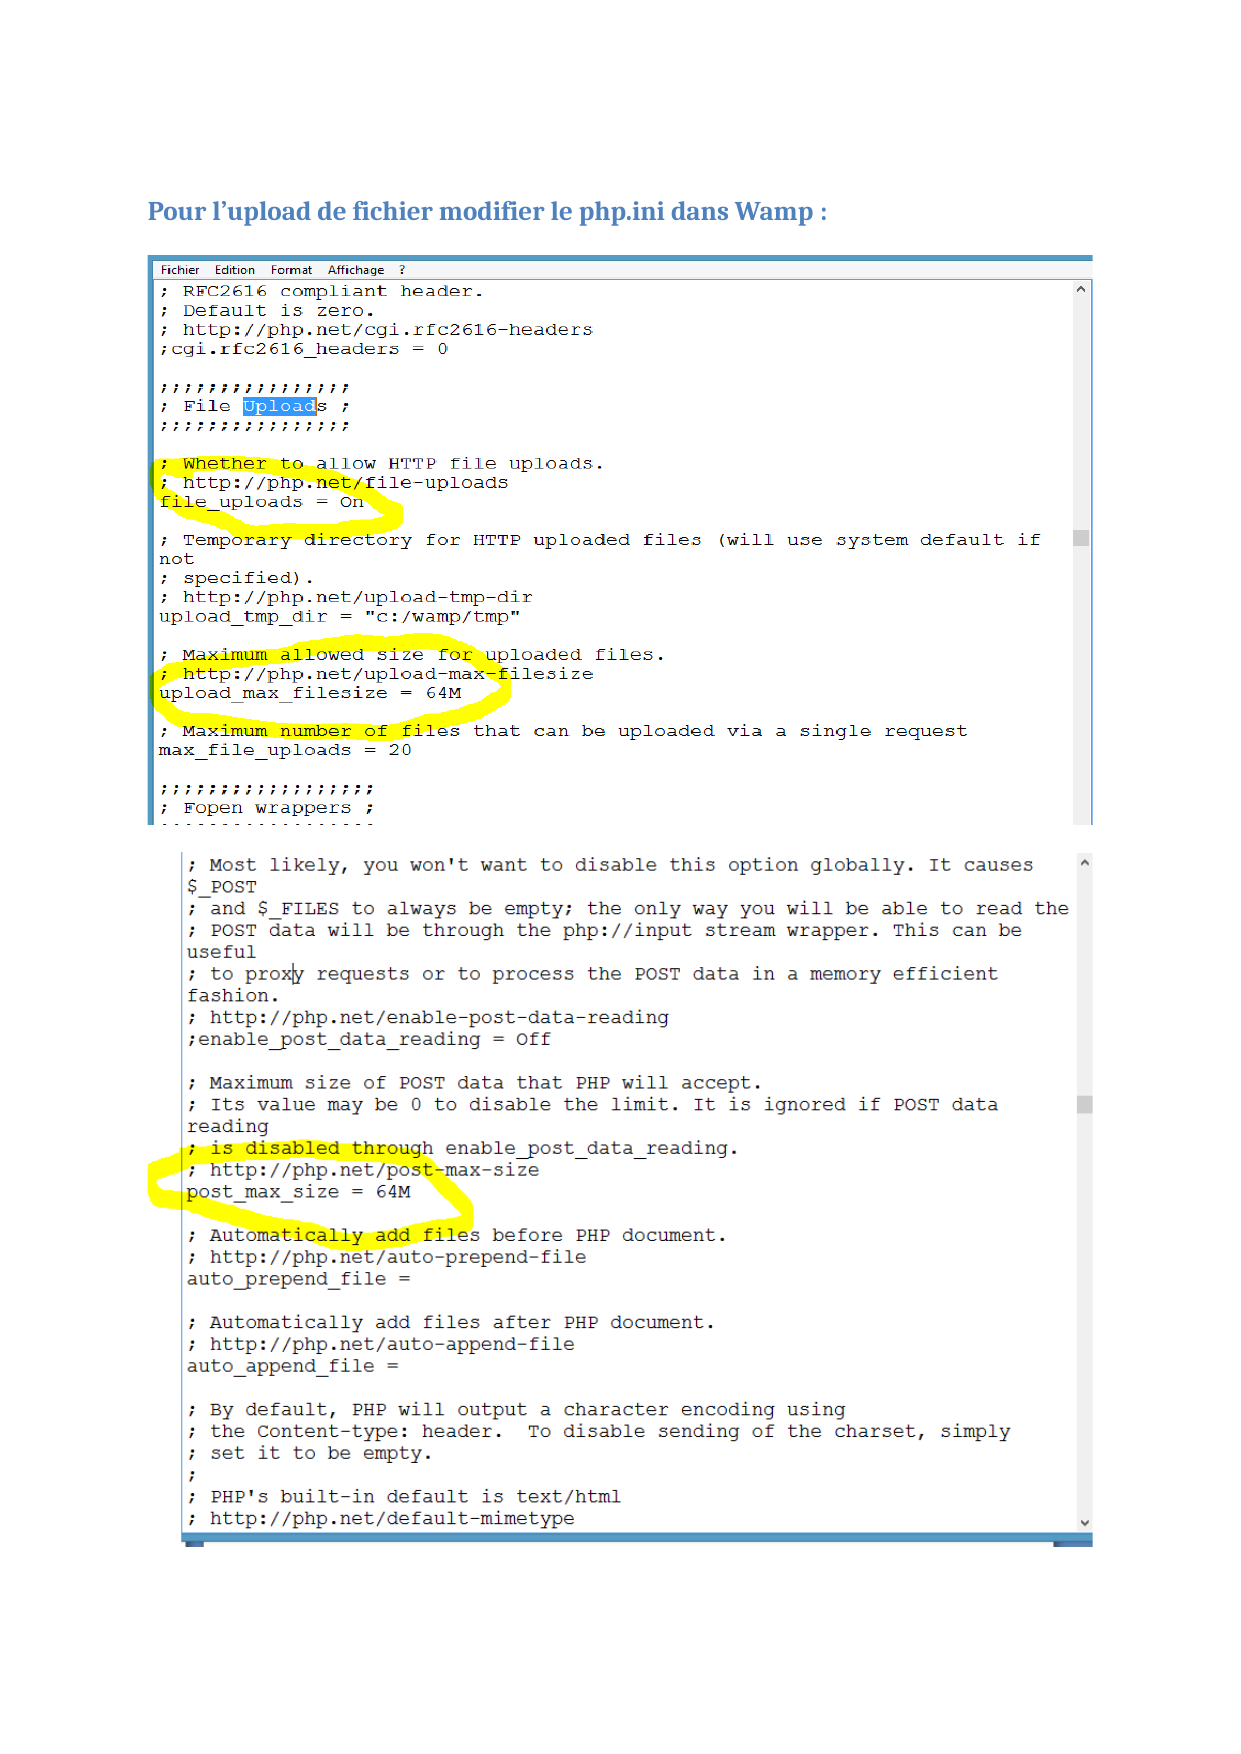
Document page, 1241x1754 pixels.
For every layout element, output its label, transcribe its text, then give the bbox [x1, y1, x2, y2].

subtitle Pour l’upload de fichier modifier le php.ini dans Wamp : [148, 196, 1093, 228]
